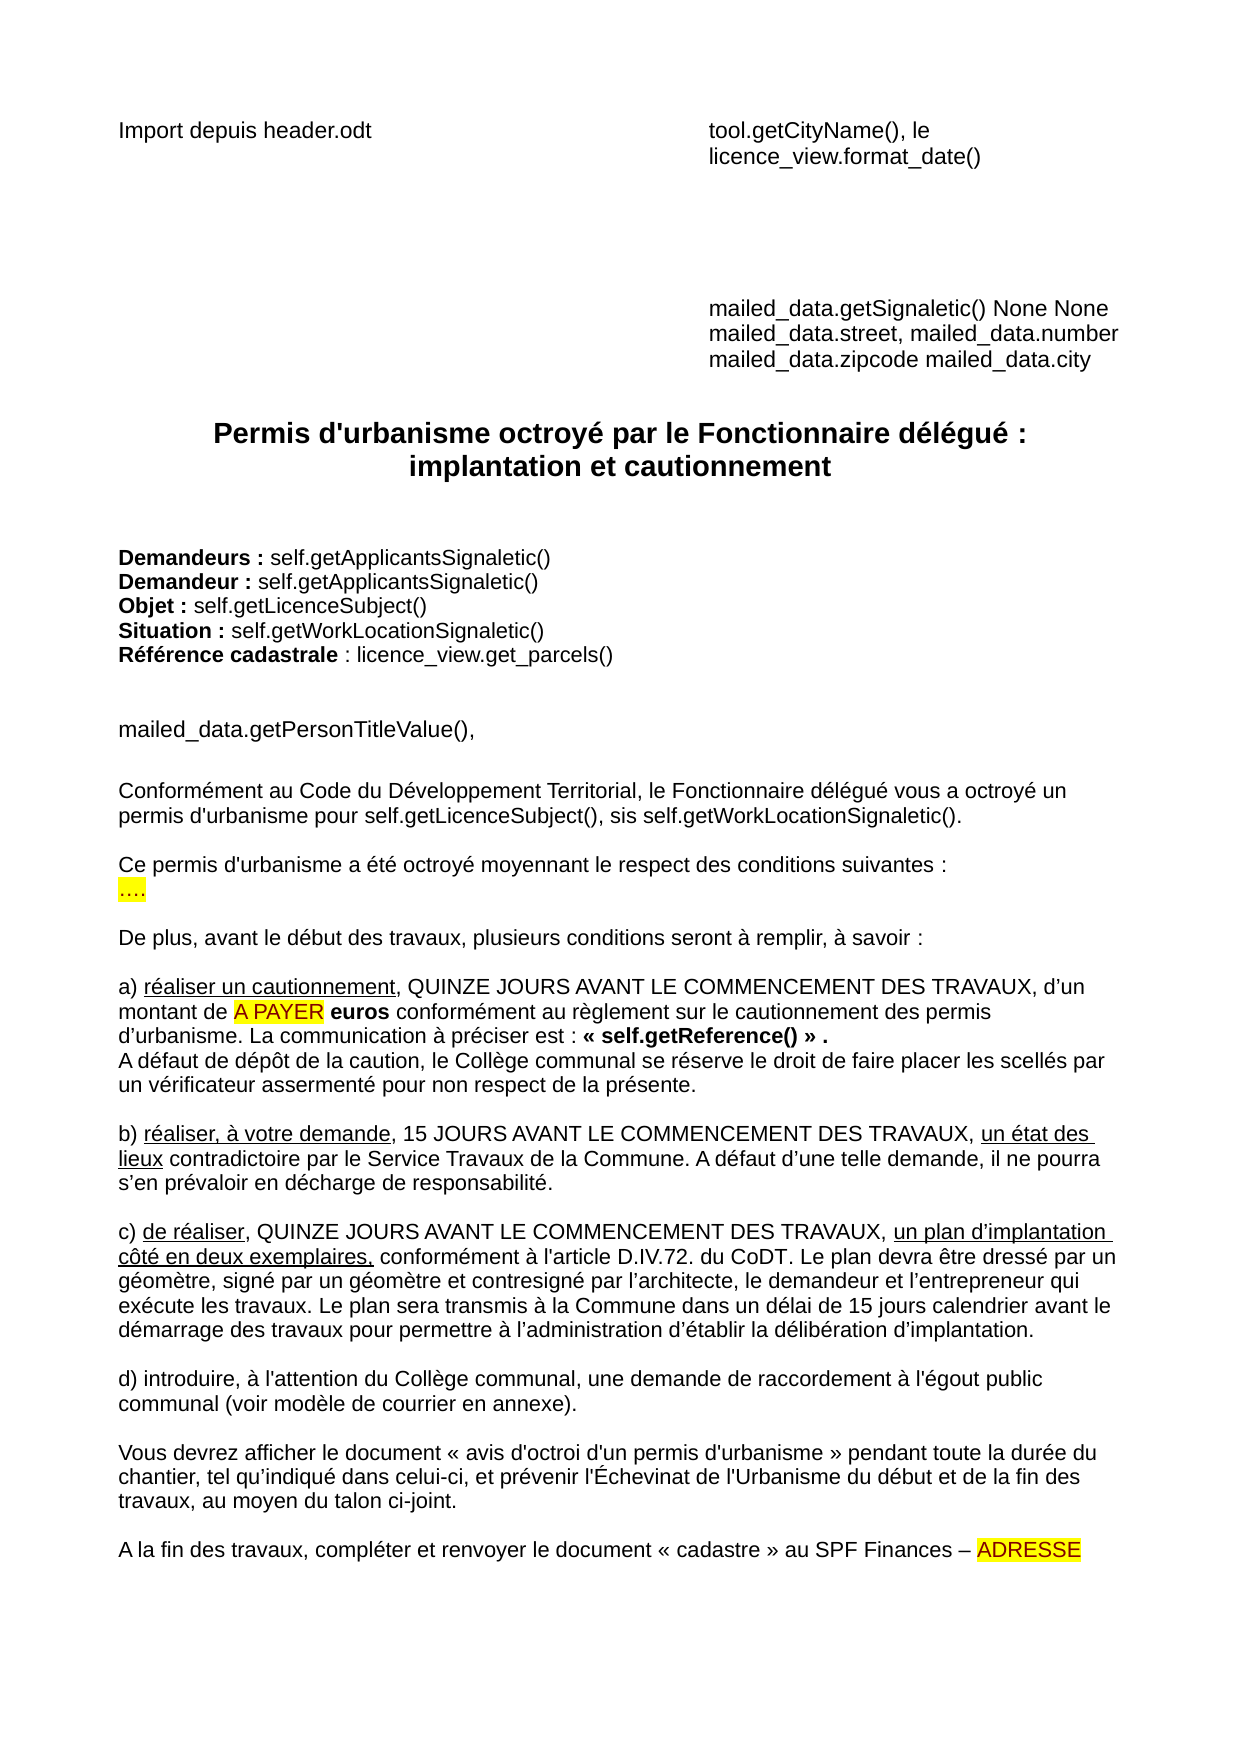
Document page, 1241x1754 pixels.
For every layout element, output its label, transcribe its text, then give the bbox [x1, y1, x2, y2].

text mailed_data.getPersonTitleValue(), [118, 717, 1122, 742]
text A la fin des travaux, compléter et renvoyer le document « cadastre » au SPF Finances – ADRESSE [118, 1538, 1122, 1562]
title Permis d'urbanisme octroyé par le Fonctionnaire délégué : [118, 417, 1122, 450]
text Demandeurs : self.getApplicantsSignaletic() [118, 545, 1122, 570]
text c) de réaliser, QUINZE JOURS AVANT LE COMMENCEMENT DES TRAVAUX, un plan d’implantation côté en deux exemplaires, conformément à l'article D.IV.72. du CoDT. Le plan devra être dressé par un géomètre, signé par un géomètre et contresigné par l’architecte, le demandeur et l’entrepreneur qui exécute les travaux. Le plan sera transmis à la Commune dans un délai de 15 jours calendrier avant le démarrage des travaux pour permettre à l’administration d’établir la délibération d’implantation. [118, 1220, 1122, 1342]
text Demandeur : self.getApplicantsSignaletic() [118, 570, 1122, 594]
table_header tool.getCityName(), le licence_view.format_date() mailed_data.getSignaletic() None None mailed_data.street, mailed_data.number mailed_data.zipcode mailed_data.city [709, 118, 1123, 384]
text Objet : self.getLicenceSubject() [118, 594, 1122, 619]
title implantation et cautionnement [118, 450, 1122, 482]
text d) introduire, à l'attention du Collège communal, une demande de raccordement à l'égout public communal (voir modèle de courrier en annexe). [118, 1367, 1122, 1416]
text Référence cadastrale : licence_view.get_parcels() [118, 643, 1122, 668]
text a) réaliser un cautionnement, QUINZE JOURS AVANT LE COMMENCEMENT DES TRAVAUX, d’un montant de A PAYER euros conformément au règlement sur le cautionnement des permis d’urbanisme. La communication à préciser est : « self.getReference() » . [118, 975, 1122, 1048]
table_header Import depuis header.odt [118, 118, 708, 384]
text b) réaliser, à votre demande, 15 JOURS AVANT LE COMMENCEMENT DES TRAVAUX, un état des lieux contradictoire par le Service Travaux de la Commune. A défaut d’une telle demande, il ne pourra s’en prévaloir en décharge de responsabilité. [118, 1122, 1122, 1195]
text Conformément au Code du Développement Territorial, le Fonctionnaire délégué vous a octroyé un permis d'urbanisme pour self.getLicenceSubject(), sis self.getWorkLocationSignaletic(). [118, 779, 1122, 828]
text Situation : self.getWorkLocationSignaletic() [118, 619, 1122, 643]
text Ce permis d'urbanisme a été octroyé moyennant le respect des conditions suivantes : …. [118, 853, 1122, 902]
text A défaut de dépôt de la caution, le Collège communal se réserve le droit de faire placer les scellés par un vérificateur assermenté pour non respect de la présente. [118, 1048, 1122, 1097]
text Vous devrez afficher le document « avis d'octroi d'un permis d'urbanisme » pendant toute la durée du chantier, tel qu’indiqué dans celui-ci, et prévenir l'Échevinat de l'Urbanisme du début et de la fin des travaux, au moyen du talon ci-joint. [118, 1440, 1122, 1513]
text De plus, avant le début des travaux, plusieurs conditions seront à remplir, à savoir : [118, 926, 1122, 975]
